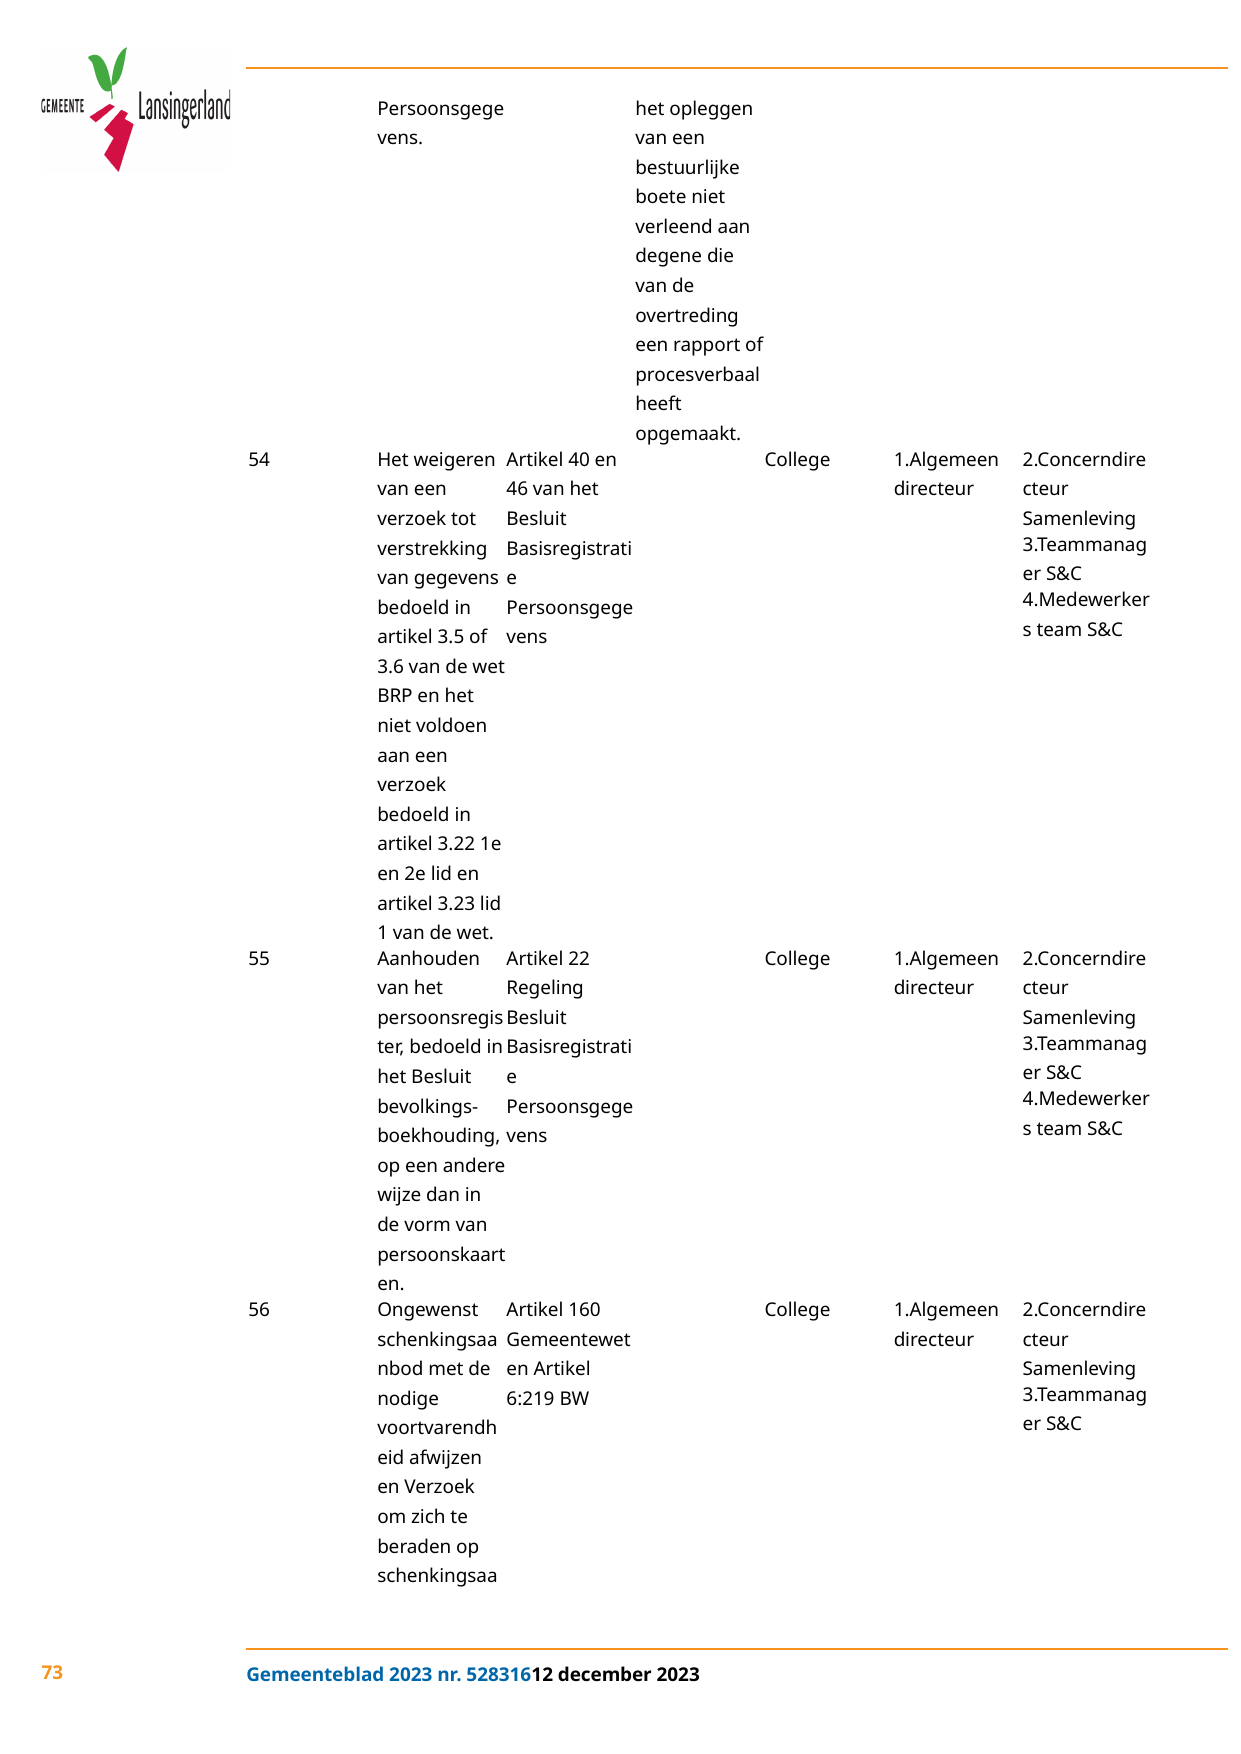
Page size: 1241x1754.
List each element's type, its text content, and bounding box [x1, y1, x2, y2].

table_cell [894, 95, 1022, 446]
table_cell 2.Concerndirecteur Samenleving [1023, 446, 1152, 531]
table_cell 2.Concerndirecteur Samenleving [1023, 945, 1152, 1030]
table_cell 4.Medewerkers team S&C [1023, 586, 1152, 945]
table_cell 56 [248, 1296, 377, 1588]
table_cell [635, 945, 764, 1296]
table_cell Het weigeren van een verzoek tot verstrekking van gegevens bedoeld in artikel 3.5 of 3.6 van de wet BRP en het niet voldoen aan een verzoek bedoeld in artikel 3.22 1e en 2e lid en artikel 3.23 lid 1 van de wet. [377, 446, 506, 945]
table_cell College [764, 446, 893, 945]
table_cell 3.Teammanager S&C [1023, 1381, 1152, 1588]
table_cell 1.Algemeen directeur [894, 945, 1022, 1296]
table_cell 55 [248, 945, 377, 1296]
table_cell 2.Concerndirecteur Samenleving [1023, 1296, 1152, 1381]
table_cell [764, 95, 893, 446]
table_cell 54 [248, 446, 377, 945]
table_cell 1.Algemeen directeur [894, 446, 1022, 945]
table_cell [635, 1296, 764, 1588]
table_cell College [764, 1296, 893, 1588]
table_cell Persoonsgegevens. [377, 95, 506, 446]
table_cell 4.Medewerkers team S&C [1023, 1085, 1152, 1296]
table_cell 1.Algemeen directeur [894, 1296, 1022, 1588]
picture [41, 47, 231, 172]
table_cell het opleggen van een bestuurlijke boete niet verleend aan degene die van de overtreding een rapport of procesverbaal heeft opgemaakt. [635, 95, 764, 446]
table_cell [506, 95, 635, 446]
table_cell College [764, 945, 893, 1296]
table_cell Artikel 160 Gemeentewet en Artikel 6:219 BW [506, 1296, 635, 1588]
table_cell Aanhouden van het persoonsregister, bedoeld in het Besluit bevolkings-boekhouding, op een andere wijze dan in de vorm van persoonskaarten. [377, 945, 506, 1296]
table_cell [635, 446, 764, 945]
table_cell Artikel 40 en 46 van het Besluit Basisregistratie Persoonsgegevens [506, 446, 635, 945]
table_cell Artikel 22 Regeling Besluit Basisregistratie Persoonsgegevens [506, 945, 635, 1296]
table_cell [248, 95, 377, 446]
table_cell Ongewenst schenkingsaanbod met de nodige voortvarendheid afwijzen en Verzoek om zich te beraden op schenkingsaa [377, 1296, 506, 1588]
table_cell [1023, 95, 1152, 446]
table_cell 3.Teammanager S&C [1023, 1030, 1152, 1085]
table_cell 3.Teammanager S&C [1023, 531, 1152, 586]
